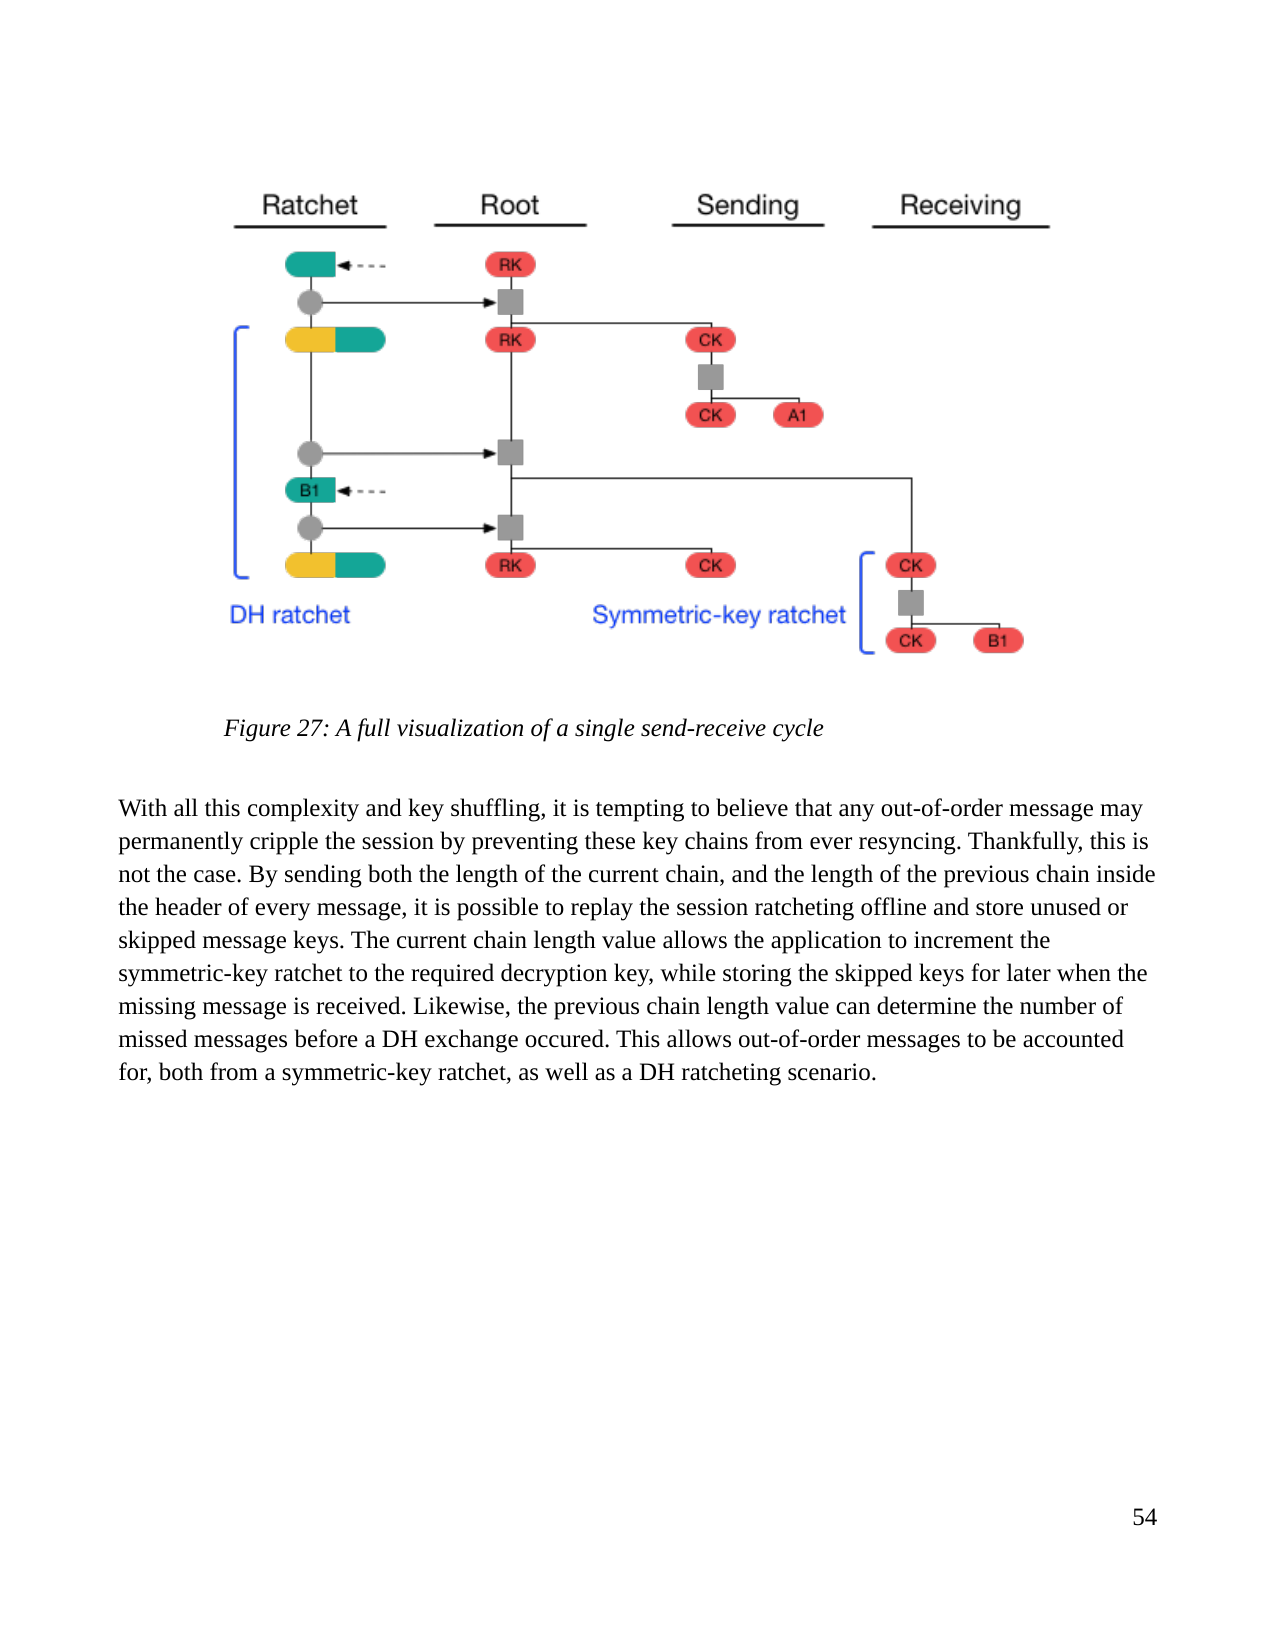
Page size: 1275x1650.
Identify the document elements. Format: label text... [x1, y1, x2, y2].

text Figure 27: A full visualization of a single send-receive cycle [223, 708, 1052, 741]
picture [223, 130, 1052, 708]
text With all this complexity and key shuffling, it is tempting to believe that any out-of-order message may permanently cripple the session by preventing these key chains from ever resyncing. Thankfully, this is not the case. By sending both the length of the current chain, and the length of the previous chain inside the header of every message, it is possible to replay the session ratcheting offline and store unused or skipped message keys. The current chain length value allows the application to increment the symmetric-key ratchet to the required decryption key, while storing the skipped keys for later when the missing message is received. Likewise, the previous chain length value can determine the number of missed messages before a DH exchange occured. This allows out-of-order messages to be accounted for, both from a symmetric-key ratchet, as well as a DH ratcheting scenario. [118, 793, 1157, 1086]
